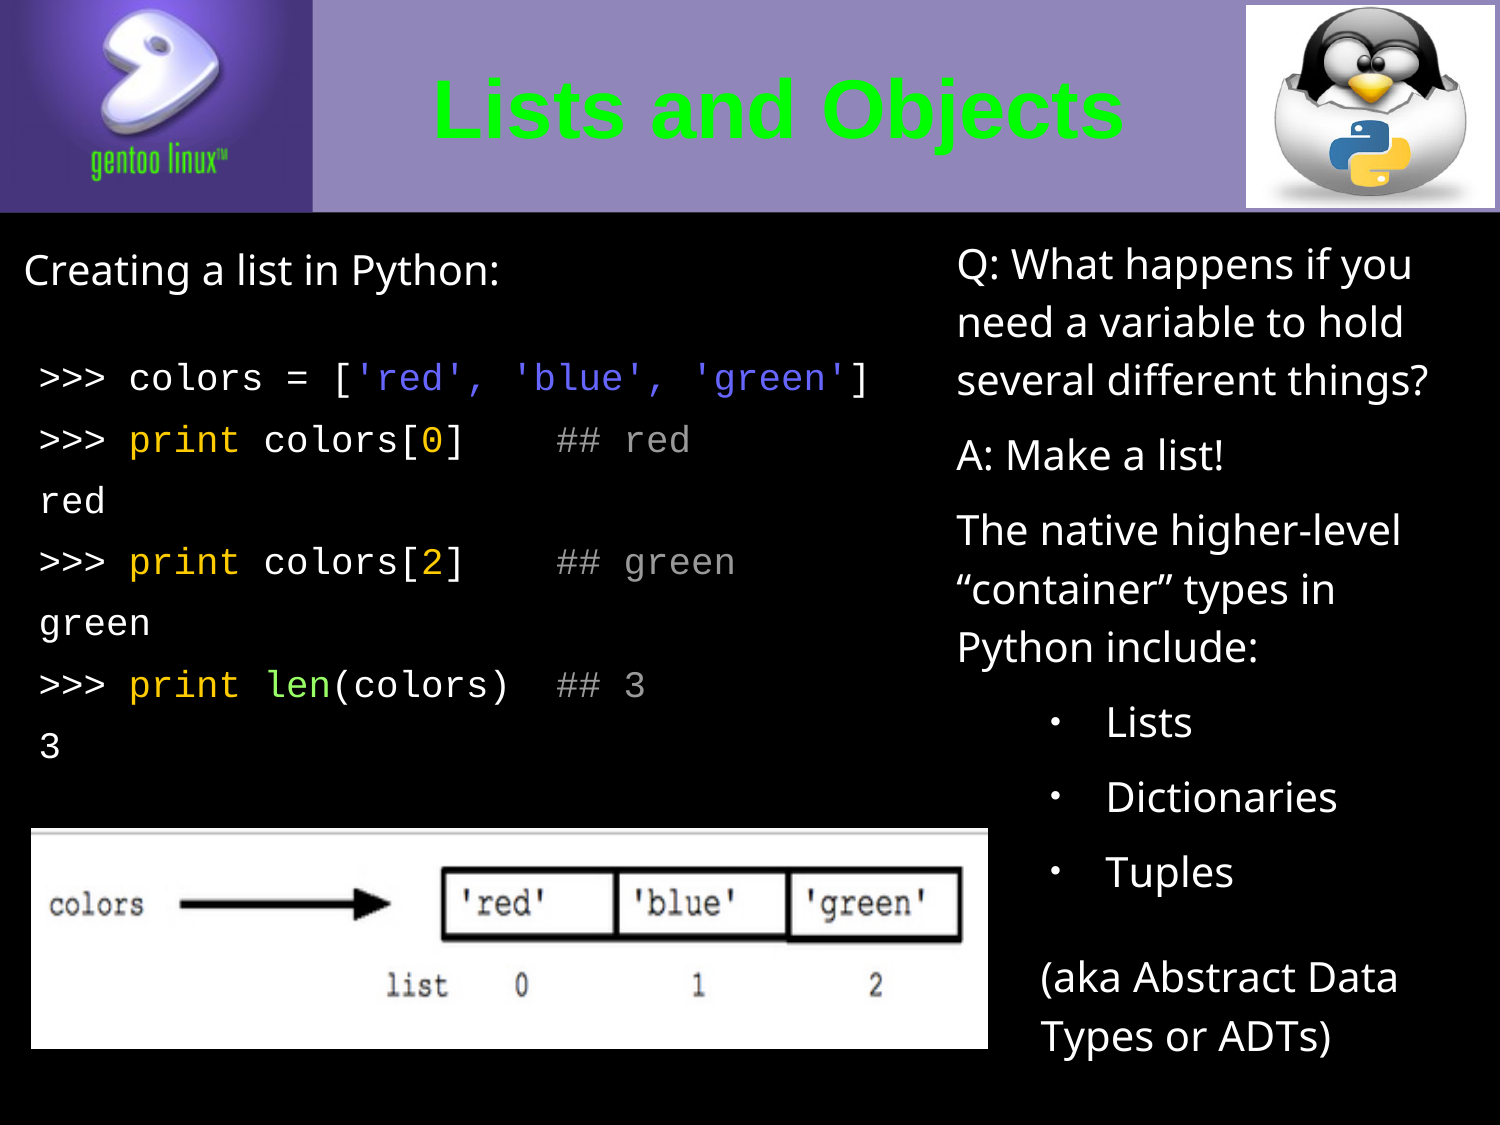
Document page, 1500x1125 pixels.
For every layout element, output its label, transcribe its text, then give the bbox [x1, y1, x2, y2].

list (aka Abstract Data Types or ADTs) [1040, 946, 1462, 1079]
picture [31, 828, 988, 1049]
picture [1246, 5, 1495, 208]
list Creating a list in Python: [23, 239, 559, 318]
picture [0, 0, 302, 184]
list >>> colors = ['red', 'blue', 'green'] >>> print colors[0] ## red red >>> print colors[2] ## green green >>> print len(colors) ## 3 3 [38, 343, 893, 788]
title Lists and Objects [324, 12, 1235, 201]
list Q: What happens if you need a variable to hold several different things? A: Make a list! The native higher-level “container” types in Python include: Lists Dictionaries Tuples [956, 233, 1478, 900]
